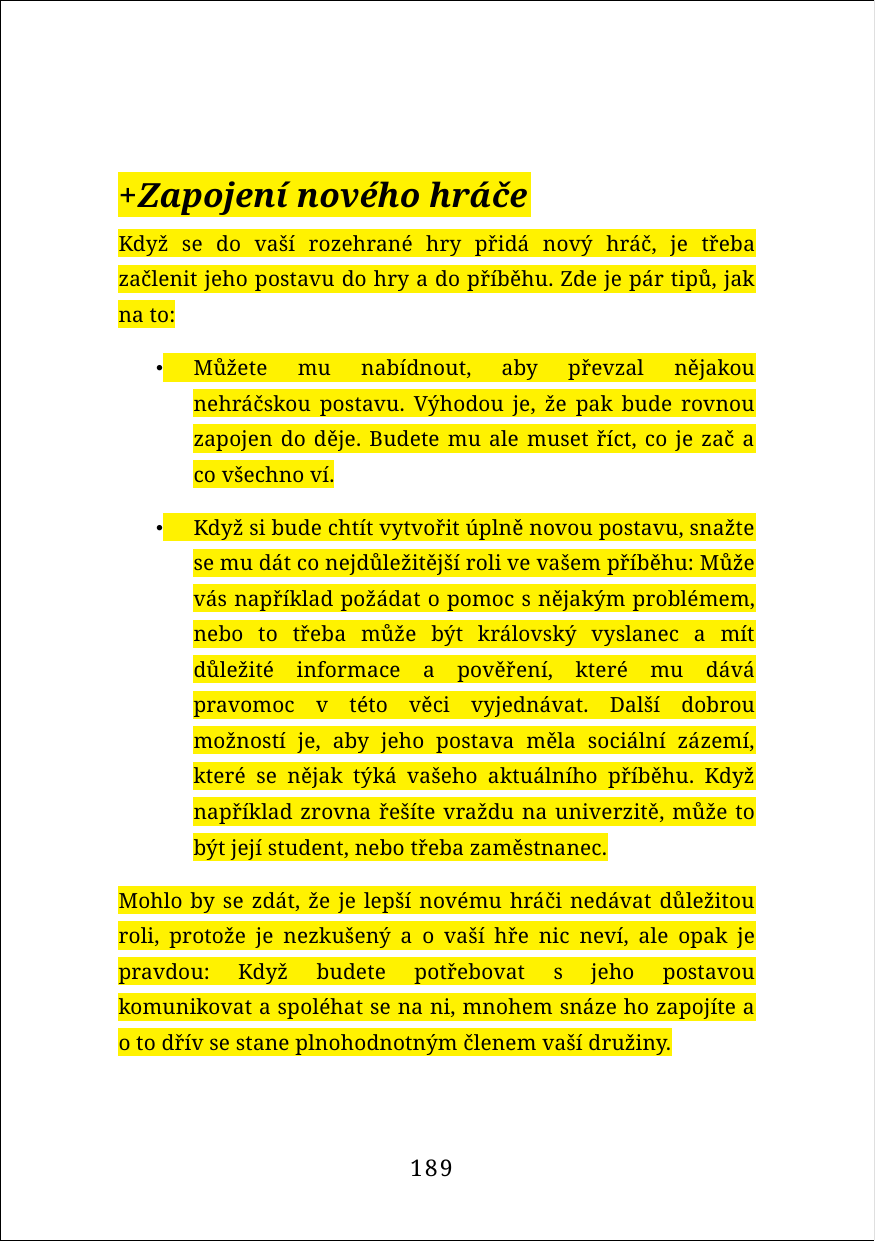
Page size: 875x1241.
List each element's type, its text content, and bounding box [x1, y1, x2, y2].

list Když si bude chtít vytvořit úplně novou postavu, snažte se mu dát co nejdůležitější roli ve vašem příběhu: Může vás například požádat o pomoc s nějakým problémem, nebo to třeba může být královský vyslanec a mít důležité informace a pověření, které mu dává pravomoc v této věci vyjednávat. Další dobrou možností je, aby jeho postava měla sociální zázemí, které se nějak týká vašeho aktuálního příběhu. Když například zrovna řešíte vraždu na univerzitě, může to být její student, nebo třeba zaměstnanec. [156, 513, 756, 861]
text Když se do vaší rozehrané hry přidá nový hráč, je třeba začlenit jeho postavu do hry a do příběhu. Zde je pár tipů, jak na to: [118, 229, 756, 328]
list Můžete mu nabídnout, aby převzal nějakou nehráčskou postavu. Výhodou je, že pak bude rovnou zapojen do děje. Budete mu ale muset říct, co je zač a co všechno ví. [156, 353, 756, 488]
subtitle +Zapojení nového hráče [118, 172, 756, 217]
text Mohlo by se zdát, že je lepší novému hráči nedávat důležitou roli, protože je nezkušený a o vaší hře nic neví, ale opak je pravdou: Když budete potřebovat s jeho postavou komunikovat a spoléhat se na ni, mnohem snáze ho zapojíte a o to dřív se stane plnohodnotným členem vaší družiny. [118, 886, 756, 1056]
